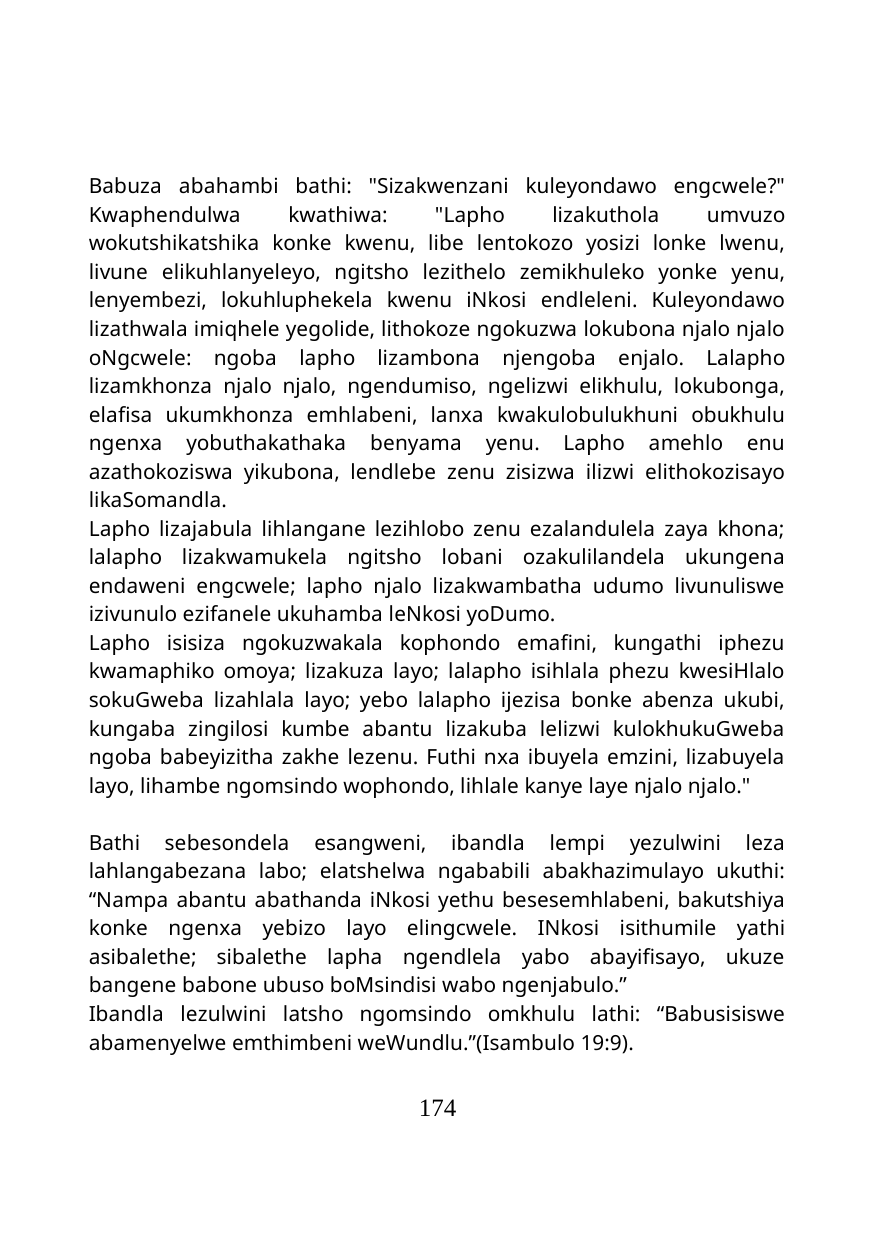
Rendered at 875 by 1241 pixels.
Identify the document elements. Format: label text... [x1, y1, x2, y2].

text Ibandla lezulwini latsho ngomsindo omkhulu lathi: “Babusisiswe abamenyelwe emthimbeni weWundlu.”(Isambulo 19:9). [88, 999, 786, 1056]
text Bathi sebesondela esangweni, ibandla lempi yezulwini leza lahlangabezana labo; elatshelwa ngababili abakhazimulayo ukuthi: “Nampa abantu abathanda iNkosi yethu besesemhlabeni, bakutshiya konke ngenxa yebizo layo elingcwele. INkosi isithumile yathi asibalethe; sibalethe lapha ngendlela yabo abayifisayo, ukuze bangene babone ubuso boMsindisi wabo ngenjabulo.” [88, 828, 786, 999]
text Babuza abahambi bathi: "Sizakwenzani kuleyondawo engcwele?" Kwaphendulwa kwathiwa: "Lapho lizakuthola umvuzo wokutshikatshika konke kwenu, libe lentokozo yosizi lonke lwenu, livune elikuhlanyeleyo, ngitsho lezithelo zemikhuleko yonke yenu, lenyembezi, lokuhluphekela kwenu iNkosi endleleni. Kuleyondawo lizathwala imiqhele yegolide, lithokoze ngokuzwa lokubona njalo njalo oNgcwele: ngoba lapho lizambona njengoba enjalo. Lalapho lizamkhonza njalo njalo, ngendumiso, ngelizwi elikhulu, lokubonga, elafisa ukumkhonza emhlabeni, lanxa kwakulobulukhuni obukhulu ngenxa yobuthakathaka benyama yenu. Lapho amehlo enu azathokoziswa yikubona, lendlebe zenu zisizwa ilizwi elithokozisayo likaSomandla. [88, 171, 786, 514]
text Lapho lizajabula lihlangane lezihlobo zenu ezalandulela zaya khona; lalapho lizakwamukela ngitsho lobani ozakulilandela ukungena endaweni engcwele; lapho njalo lizakwambatha udumo livunuliswe izivunulo ezifanele ukuhamba leNkosi yoDumo. [88, 514, 786, 628]
text Lapho isisiza ngokuzwakala kophondo emafini, kungathi iphezu kwamaphiko omoya; lizakuza layo; lalapho isihlala phezu kwesiHlalo sokuGweba lizahlala layo; yebo lalapho ijezisa bonke abenza ukubi, kungaba zingilosi kumbe abantu lizakuba lelizwi kulokhukuGweba ngoba babeyizitha zakhe lezenu. Futhi nxa ibuyela emzini, lizabuyela layo, lihambe ngomsindo wophondo, lihlale kanye laye njalo njalo." [88, 628, 786, 799]
